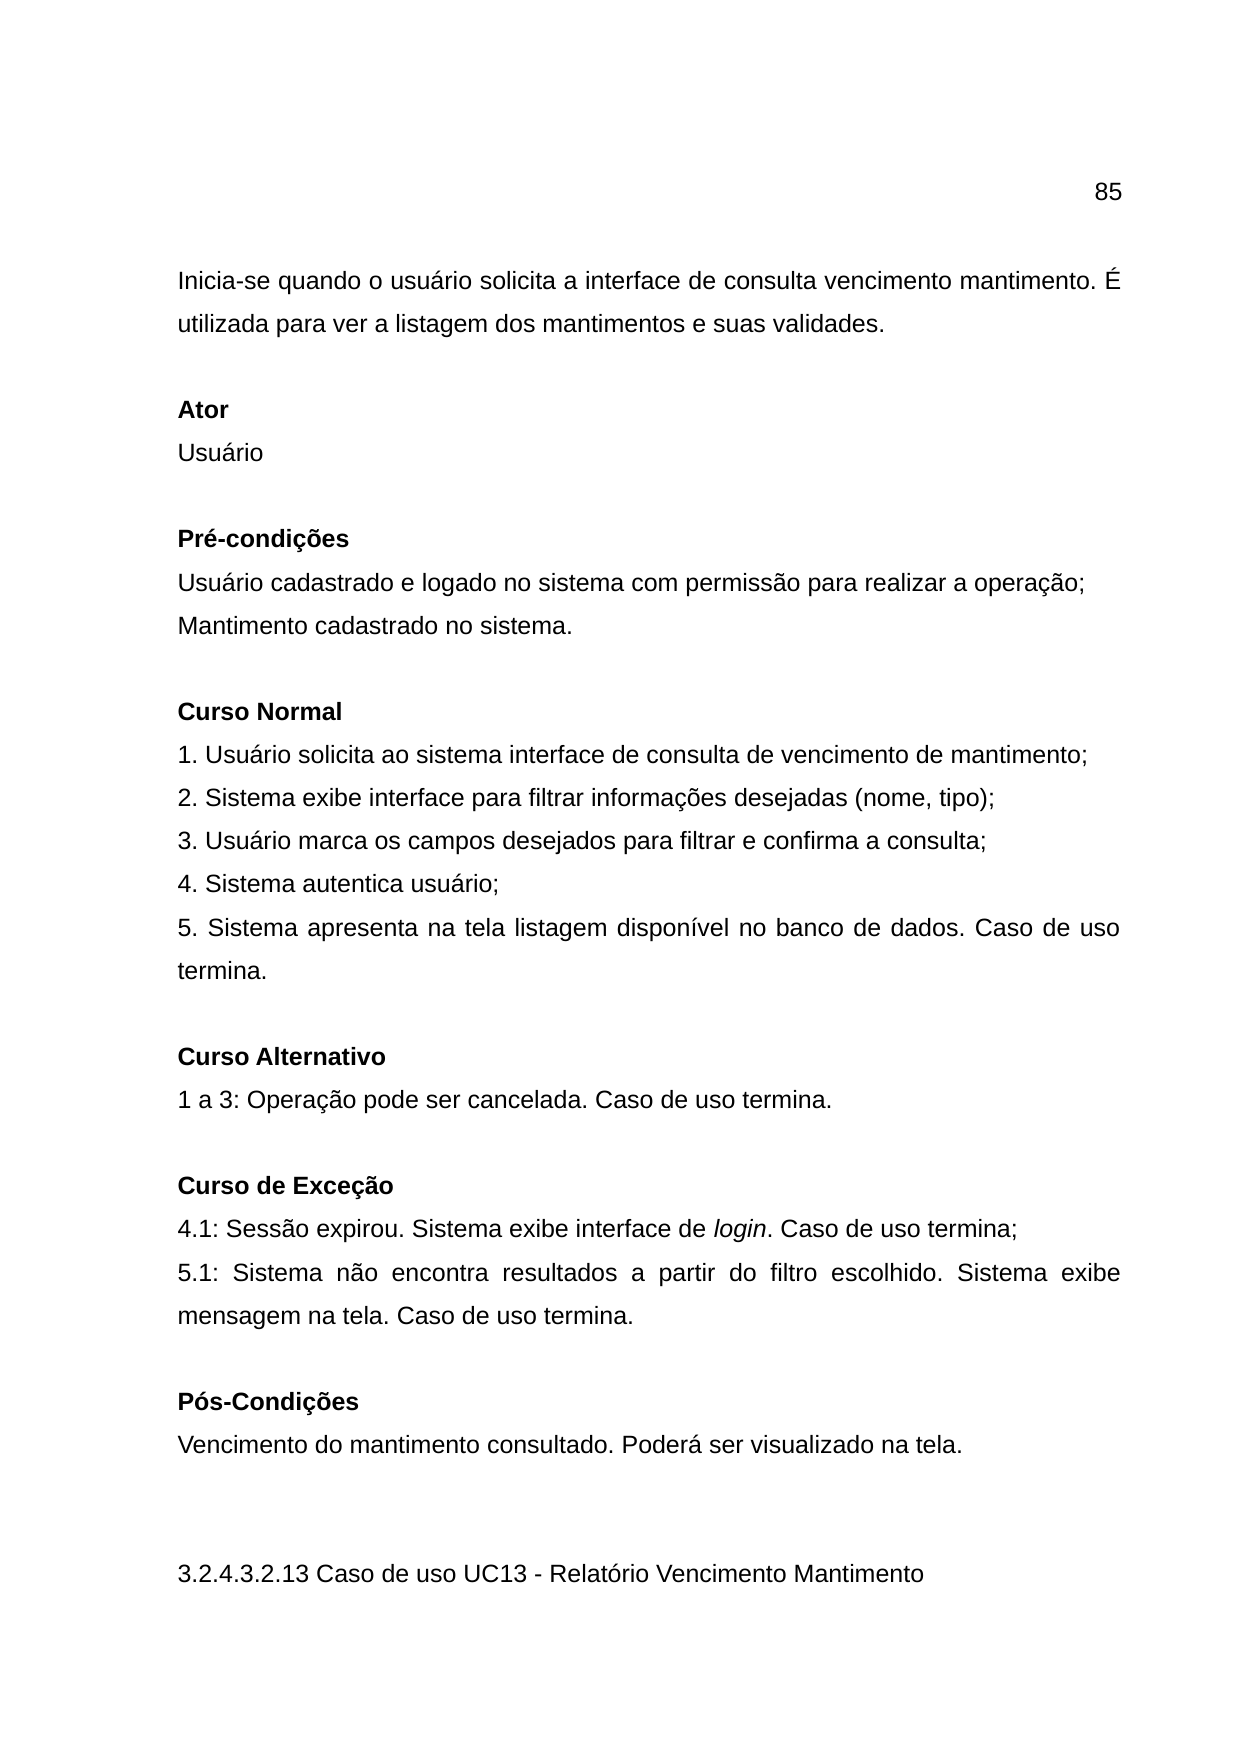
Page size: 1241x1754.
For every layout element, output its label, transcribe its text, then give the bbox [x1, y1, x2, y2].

text Pós-Condições [177, 1387, 1122, 1416]
text Pré-condições [177, 524, 1122, 553]
text Curso Normal [177, 697, 1122, 726]
text Vencimento do mantimento consultado. Poderá ser visualizado na tela. [177, 1430, 1122, 1459]
text 5. Sistema apresenta na tela listagem disponível no banco de dados. Caso de uso termina. [177, 913, 1122, 984]
text Curso Alternativo [177, 1042, 1122, 1071]
text Usuário cadastrado e logado no sistema com permissão para realizar a operação; [177, 568, 1122, 596]
text Curso de Exceção [177, 1171, 1122, 1200]
text Mantimento cadastrado no sistema. [177, 611, 1122, 639]
text 4. Sistema autentica usuário; [177, 869, 1122, 898]
text 1 a 3: Operação pode ser cancelada. Caso de uso termina. [177, 1085, 1122, 1114]
text Inicia-se quando o usuário solicita a interface de consulta vencimento mantimento. É utilizada para ver a listagem dos mantimentos e suas validades. [177, 266, 1122, 338]
text 3.2.4.3.2.13 Caso de uso UC13 - Relatório Vencimento Mantimento [177, 1559, 1122, 1588]
text 3. Usuário marca os campos desejados para filtrar e confirma a consulta; [177, 826, 1122, 855]
text 4.1: Sessão expirou. Sistema exibe interface de login. Caso de uso termina; [177, 1214, 1122, 1243]
text Usuário [177, 438, 1122, 467]
text 1. Usuário solicita ao sistema interface de consulta de vencimento de mantimento; [177, 740, 1122, 769]
text Ator [177, 395, 1122, 424]
text 2. Sistema exibe interface para filtrar informações desejadas (nome, tipo); [177, 783, 1122, 812]
text 5.1: Sistema não encontra resultados a partir do filtro escolhido. Sistema exibe mensagem na tela. Caso de uso termina. [177, 1258, 1122, 1329]
